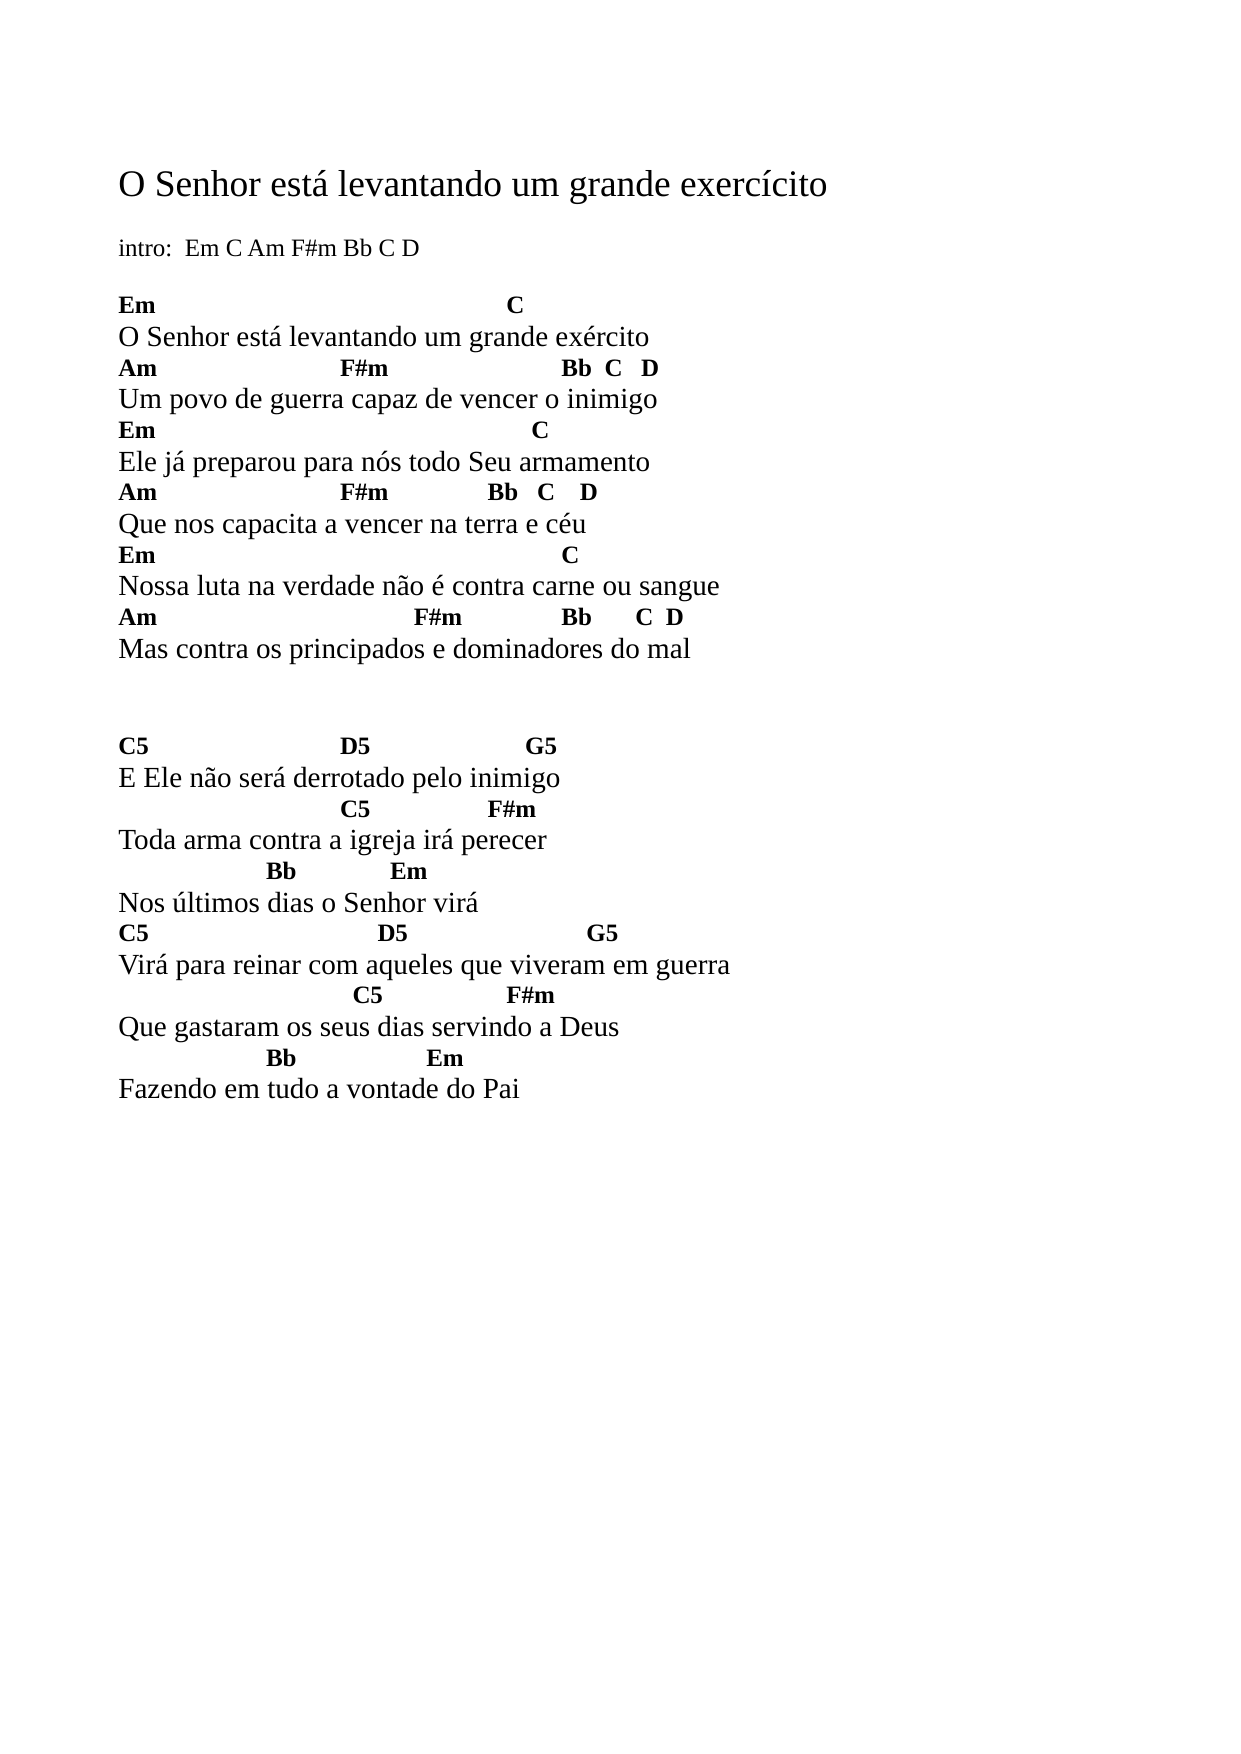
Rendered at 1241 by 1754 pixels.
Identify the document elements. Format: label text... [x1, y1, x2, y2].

text O Senhor está levantando um grande exército [118, 319, 1122, 353]
text Nossa luta na verdade não é contra carne ou sangue [118, 568, 1122, 602]
text Am F#m Bb C D [118, 602, 1122, 631]
text C5 D5 G5 [118, 731, 1122, 760]
text Que nos capacita a vencer na terra e céu [118, 506, 1122, 540]
text Nos últimos dias o Senhor virá [118, 885, 1122, 918]
text Em C [118, 415, 1122, 444]
text Toda arma contra a igreja irá perecer [118, 822, 1122, 856]
text Em C [118, 540, 1122, 568]
text C5 F#m [118, 794, 1122, 822]
text Um povo de guerra capaz de vencer o inimigo [118, 382, 1122, 415]
text Ele já preparou para nós todo Seu armamento [118, 444, 1122, 477]
text Que gastaram os seus dias servindo a Deus [118, 1009, 1122, 1043]
text Bb Em [118, 856, 1122, 885]
text C5 F#m [118, 981, 1122, 1009]
text Am F#m Bb C D [118, 477, 1122, 506]
text Am F#m Bb C D [118, 353, 1122, 382]
text C5 D5 G5 [118, 918, 1122, 947]
text Virá para reinar com aqueles que viveram em guerra [118, 947, 1122, 981]
text Bb Em [118, 1043, 1122, 1072]
text Em C [118, 291, 1122, 319]
text Mas contra os principados e dominadores do mal [118, 631, 1122, 664]
text intro: Em C Am F#m Bb C D [118, 233, 1122, 262]
text E Ele não será derrotado pelo inimigo [118, 760, 1122, 794]
text Fazendo em tudo a vontade do Pai [118, 1072, 1122, 1105]
text O Senhor está levantando um grande exercícito [118, 161, 1122, 204]
